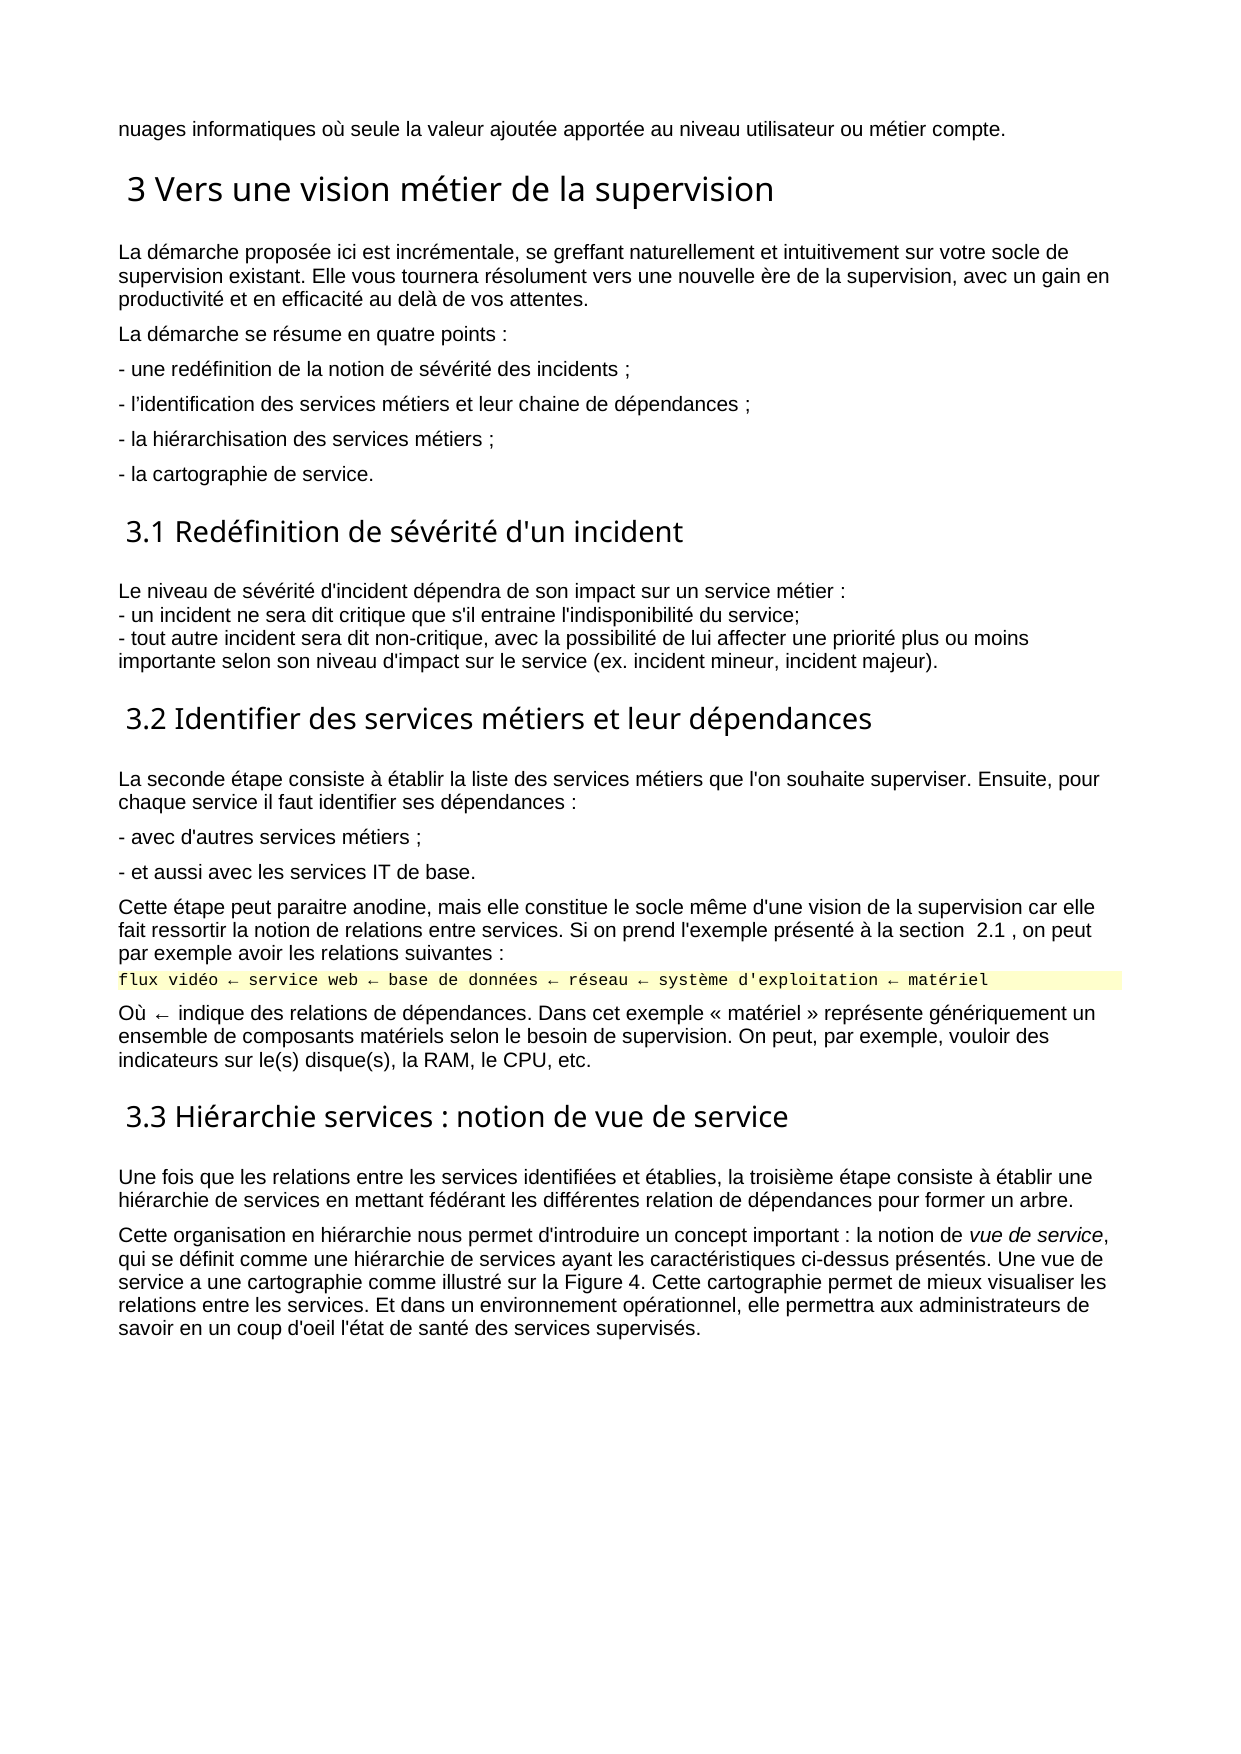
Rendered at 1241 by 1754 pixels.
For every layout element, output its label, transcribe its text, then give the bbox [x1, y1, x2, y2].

text La démarche se résume en quatre points : [118, 322, 1122, 346]
text Cette étape peut paraitre anodine, mais elle constitue le socle même d'une vision de la supervision car elle fait ressortir la notion de relations entre services. Si on prend l'exemple présenté à la section 2.1, on peut par exemple avoir les relations suivantes : [118, 895, 1122, 965]
subtitle Redéfinition de sévérité d'un incident [118, 511, 1122, 551]
text - la cartographie de service. [118, 462, 1122, 486]
text Une fois que les relations entre les services identifiées et établies, la troisième étape consiste à établir une hiérarchie de services en mettant fédérant les différentes relation de dépendances pour former un arbre. [118, 1166, 1122, 1212]
text - une redéfinition de la notion de sévérité des incidents ; [118, 357, 1122, 381]
text - l’identification des services métiers et leur chaine de dépendances ; [118, 392, 1122, 416]
text La seconde étape consiste à établir la liste des services métiers que l'on souhaite superviser. Ensuite, pour chaque service il faut identifier ses dépendances : [118, 767, 1122, 814]
text - la hiérarchisation des services métiers ; [118, 427, 1122, 451]
text Le niveau de sévérité d'incident dépendra de son impact sur un service métier : [118, 580, 1122, 603]
text flux vidéo ← service web ← base de données ← réseau ← système d'exploitation ← matériel [118, 971, 1122, 990]
text Où ← indique des relations de dépendances. Dans cet exemple « matériel » représente génériquement un ensemble de composants matériels selon le besoin de supervision. On peut, par exemple, vouloir des indicateurs sur le(s) disque(s), la RAM, le CPU, etc. [118, 1002, 1122, 1071]
text La démarche proposée ici est incrémentale, se greffant naturellement et intuitivement sur votre socle de supervision existant. Elle vous tournera résolument vers une nouvelle ère de la supervision, avec un gain en productivité et en efficacité au delà de vos attentes. [118, 241, 1122, 311]
text - avec d'autres services métiers ; [118, 825, 1122, 849]
subtitle Vers une vision métier de la supervision [118, 166, 1122, 212]
text - et aussi avec les services IT de base. [118, 860, 1122, 884]
text - tout autre incident sera dit non-critique, avec la possibilité de lui affecter une priorité plus ou moins importante selon son niveau d'impact sur le service (ex. incident mineur, incident majeur). [118, 626, 1122, 673]
text - un incident ne sera dit critique que s'il entraine l'indisponibilité du service; [118, 603, 1122, 626]
subtitle Hiérarchie services : notion de vue de service [118, 1096, 1122, 1136]
text Cette organisation en hiérarchie nous permet d'introduire un concept important : la notion de vue de service, qui se définit comme une hiérarchie de services ayant les caractéristiques ci-dessus présentés. Une vue de service a une cartographie comme illustré sur la Figure 4. Cette cartographie permet de mieux visualiser les relations entre les services. Et dans un environnement opérationnel, elle permettra aux administrateurs de savoir en un coup d'oeil l'état de santé des services supervisés. [118, 1224, 1122, 1340]
text nuages informatiques où seule la valeur ajoutée apportée au niveau utilisateur ou métier compte. [118, 118, 1122, 141]
subtitle Identifier des services métiers et leur dépendances [118, 698, 1122, 738]
